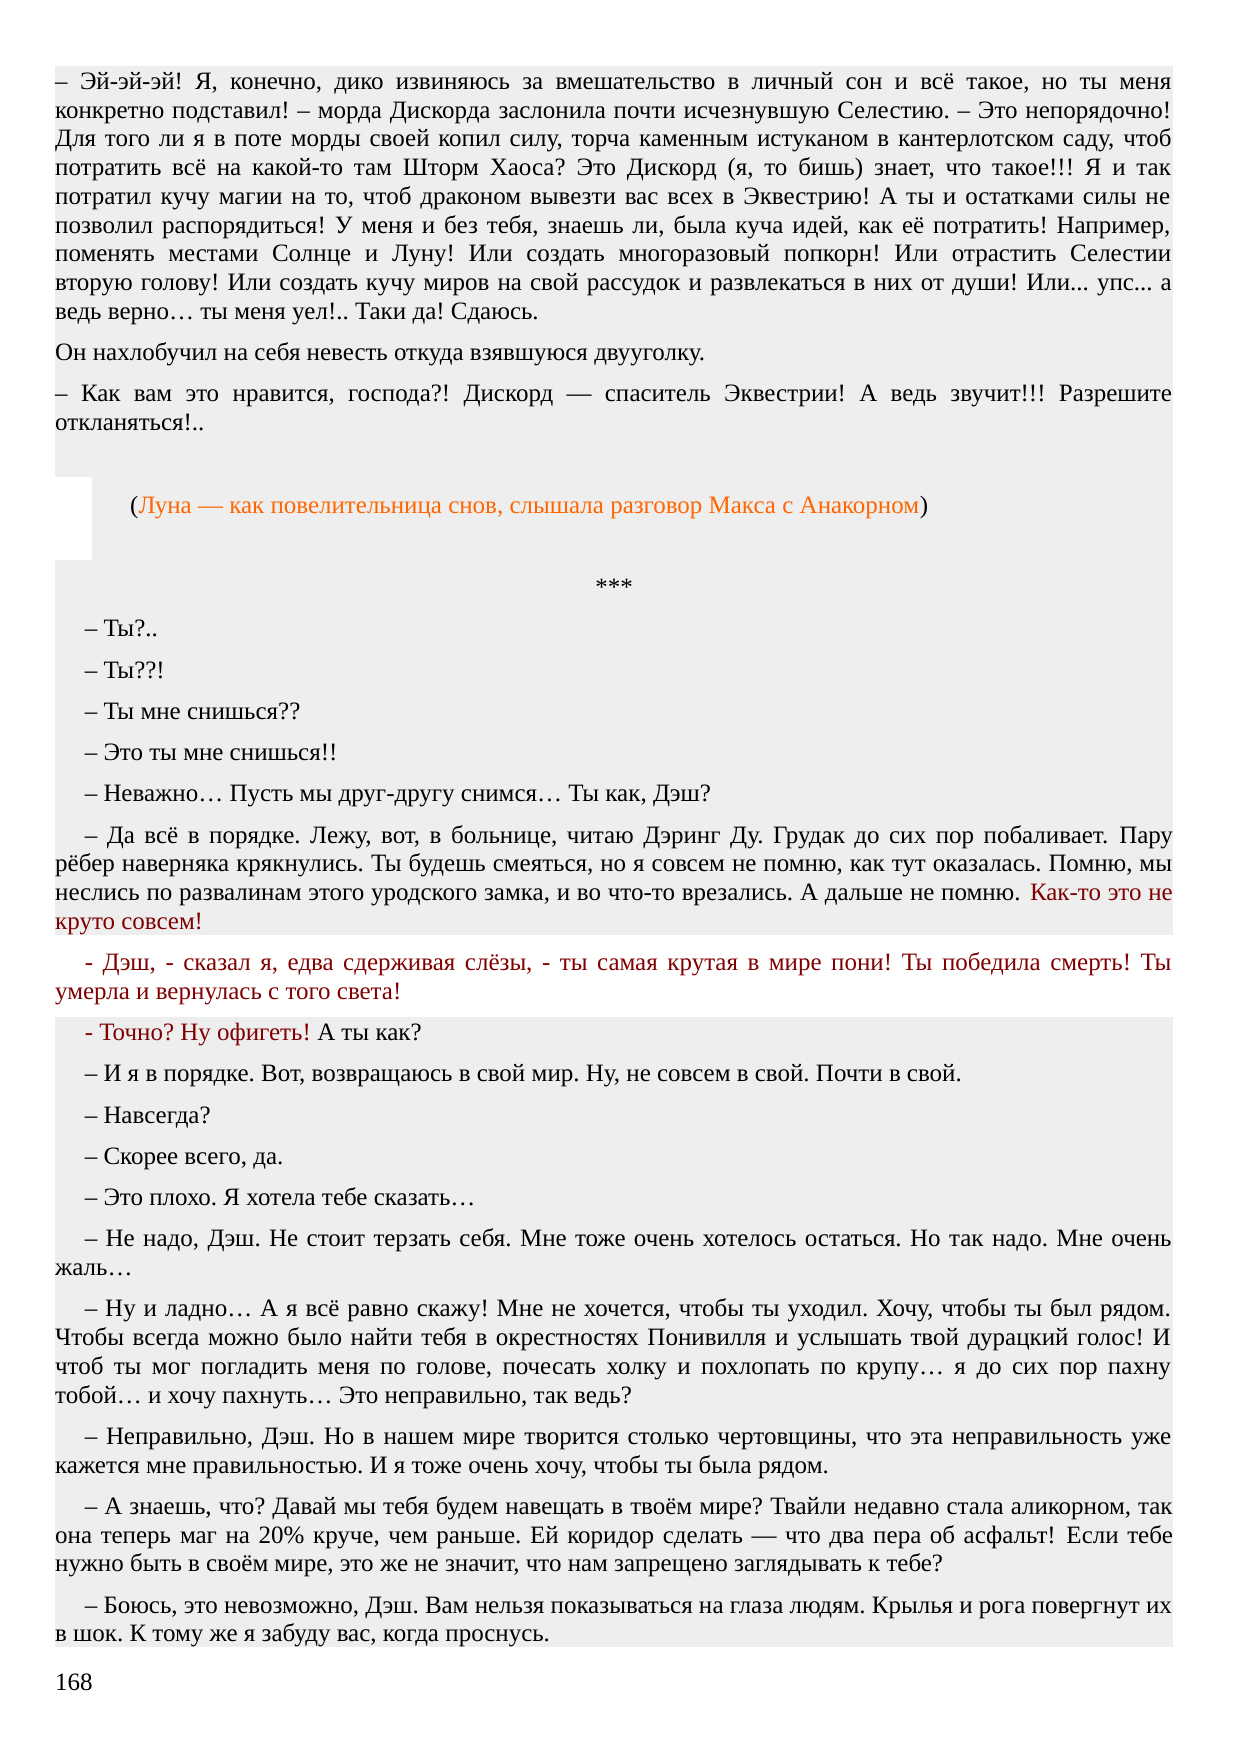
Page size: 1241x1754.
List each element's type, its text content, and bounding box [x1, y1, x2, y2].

text *** [55, 572, 1173, 601]
text – Ну и ладно… А я всё равно скажу! Мне не хочется, чтобы ты уходил. Хочу, чтобы ты был рядом. Чтобы всегда можно было найти тебя в окрестностях Понивилля и услышать твой дурацкий голос! И чтоб ты мог погладить меня по голове, почесать холку и похлопать по крупу… я до сих пор пахну тобой… и хочу пахнуть… Это неправильно, так ведь? [55, 1293, 1173, 1408]
text – Эй-эй-эй! Я, конечно, дико извиняюсь за вмешательство в личный сон и всё такое, но ты меня конкретно подставил! – морда Дискорда заслонила почти исчезнувшую Селестию. – Это непорядочно! Для того ли я в поте морды своей копил силу, торча каменным истуканом в кантерлотском саду, чтоб потратить всё на какой-то там Шторм Хаоса? Это Дискорд (я, то бишь) знает, что такое!!! Я и так потратил кучу магии на то, чтоб драконом вывезти вас всех в Эквестрию! А ты и остатками силы не позволил распорядиться! У меня и без тебя, знаешь ли, была куча идей, как её потратить! Например, поменять местами Солнце и Луну! Или создать многоразовый попкорн! Или отрастить Селестии вторую голову! Или создать кучу миров на свой рассудок и развлекаться в них от души! Или... упс... а ведь верно… ты меня уел!.. Таки да! Сдаюсь. [55, 66, 1173, 325]
text – Это ты мне снишься!! [55, 737, 1173, 766]
text – Ты мне снишься?? [55, 696, 1173, 725]
text – Неправильно, Дэш. Но в нашем мире творится столько чертовщины, что эта неправильность уже кажется мне правильностью. И я тоже очень хочу, чтобы ты была рядом. [55, 1421, 1173, 1478]
text – Как вам это нравится, господа?! Дискорд — спаситель Эквестрии! А ведь звучит!!! Разрешите откланяться!.. [55, 378, 1173, 436]
text – Неважно… Пусть мы друг-другу снимся… Ты как, Дэш? [55, 778, 1173, 807]
text – А знаешь, что? Давай мы тебя будем навещать в твоём мире? Твайли недавно стала аликорном, так она теперь маг на 20% круче, чем раньше. Ей коридор сделать — что два пера об асфальт! Если тебе нужно быть в своём мире, это же не значит, что нам запрещено заглядывать к тебе? [55, 1491, 1173, 1577]
text – Да всё в порядке. Лежу, вот, в больнице, читаю Дэринг Ду. Грудак до сих пор побаливает. Пару рёбер наверняка крякнулись. Ты будешь смеяться, но я совсем не помню, как тут оказалась. Помню, мы неслись по развалинам этого уродского замка, и во что-то врезались. А дальше не помню. Как-то это не круто совсем! [55, 820, 1173, 935]
list (Луна — как повелительница снов, слышала разговор Макса с Анакорном) [92, 490, 1173, 518]
text Он нахлобучил на себя невесть откуда взявшуюся двууголку. [55, 337, 1173, 366]
text – Боюсь, это невозможно, Дэш. Вам нельзя показываться на глаза людям. Крылья и рога повергнут их в шок. К тому же я забуду вас, когда проснусь. [55, 1590, 1173, 1647]
text – Не надо, Дэш. Не стоит терзать себя. Мне тоже очень хотелось остаться. Но так надо. Мне очень жаль… [55, 1223, 1173, 1281]
text – Навсегда? [55, 1100, 1173, 1128]
text - Дэш, - сказал я, едва сдерживая слёзы, - ты самая крутая в мире пони! Ты победила смерть! Ты умерла и вернулась с того света! [55, 947, 1173, 1005]
text - Точно? Ну офигеть! А ты как? [55, 1017, 1173, 1046]
text – Это плохо. Я хотела тебе сказать… [55, 1182, 1173, 1211]
text – Ты??! [55, 655, 1173, 683]
text – Ты?.. [55, 613, 1173, 642]
text – И я в порядке. Вот, возвращаюсь в свой мир. Ну, не совсем в свой. Почти в свой. [55, 1058, 1173, 1087]
text – Скорее всего, да. [55, 1141, 1173, 1170]
